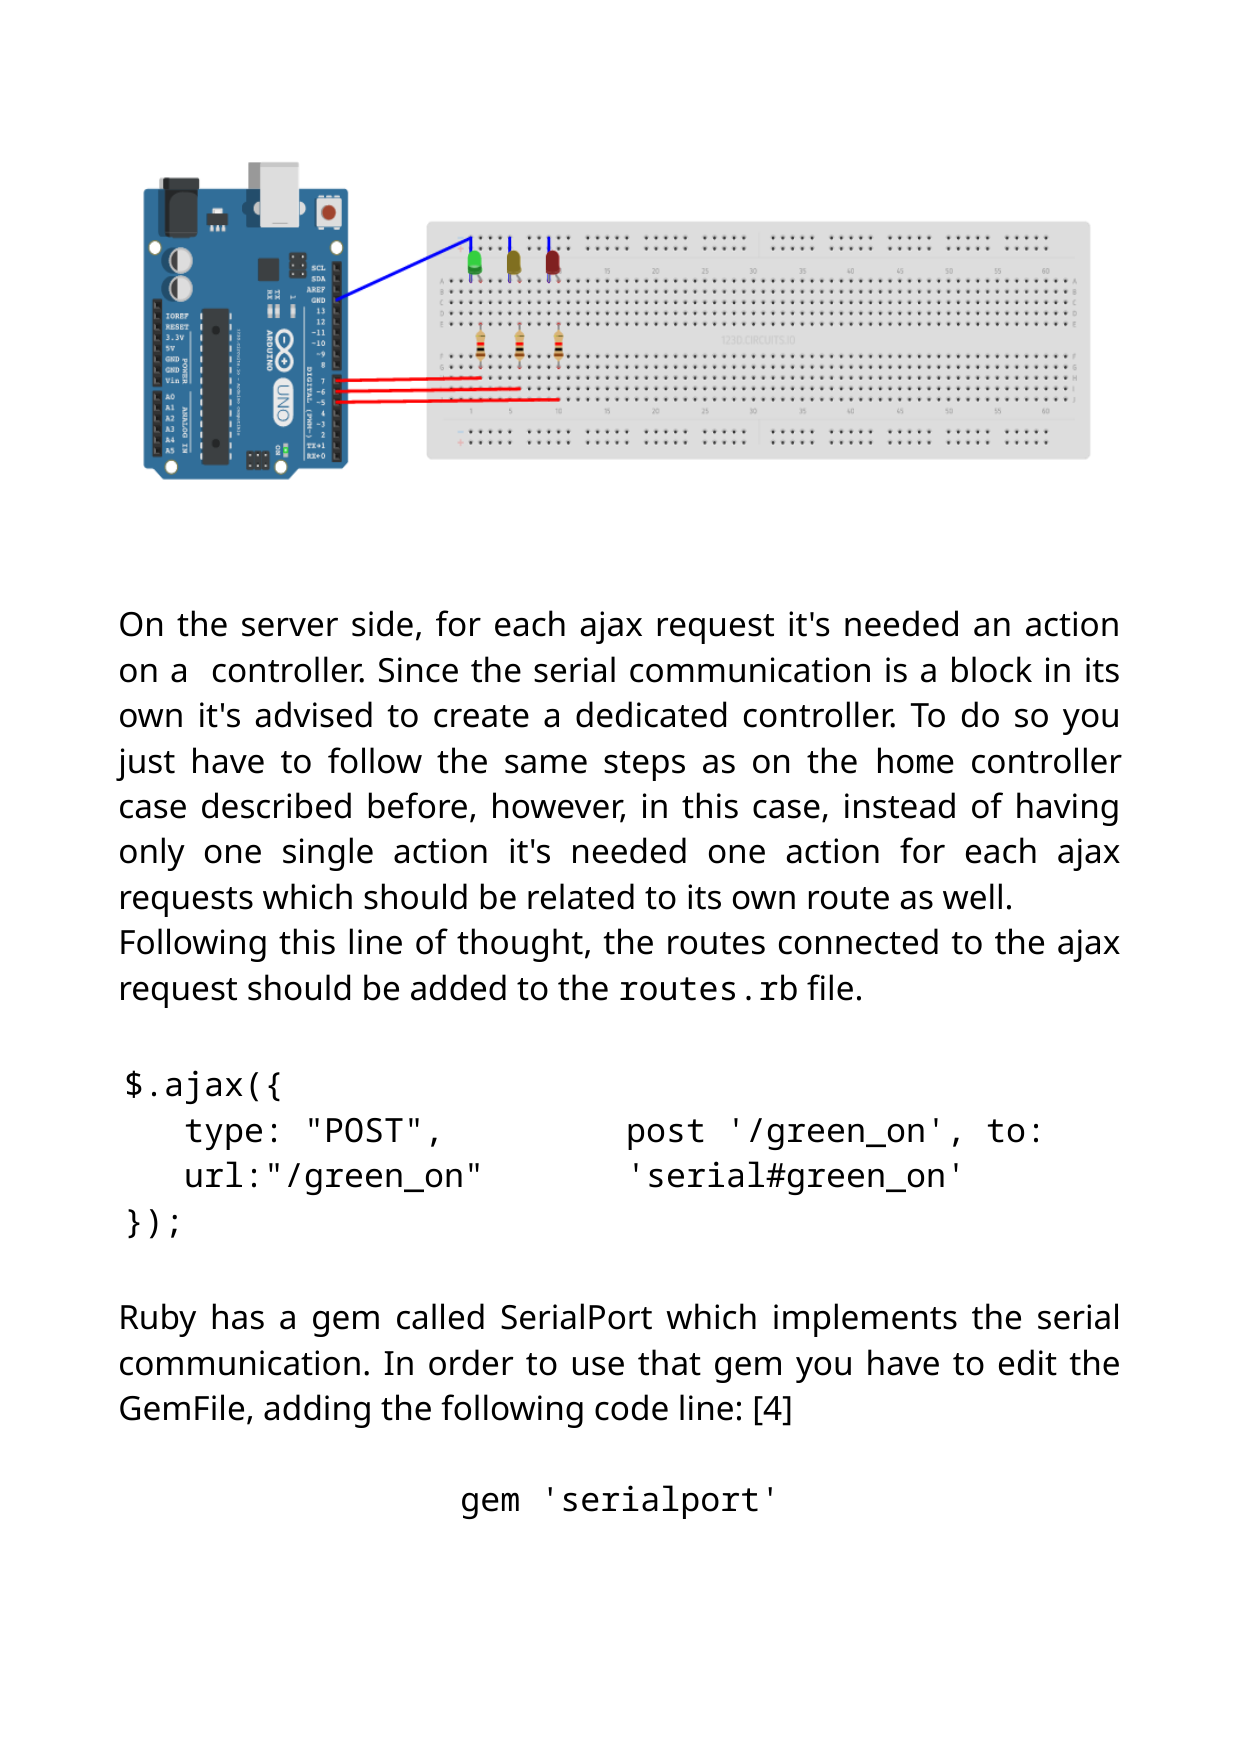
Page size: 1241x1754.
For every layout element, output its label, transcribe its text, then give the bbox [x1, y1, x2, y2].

table_header $.ajax({ type: "POST", url:"/green_on" }); [119, 1056, 620, 1248]
text gem 'serialport' [118, 1476, 1122, 1521]
text On the server side, for each ajax request it's needed an action on a controller. Since the serial communication is a block in its own it's advised to create a dedicated controller. To do so you just have to follow the same steps as on the home controller case described before, however, in this case, instead of having only one single action it's needed one action for each ajax requests which should be related to its own route as well. [118, 601, 1122, 919]
picture [76, 146, 1143, 511]
table_header post '/green_on', to: 'serial#green_on' [621, 1056, 1122, 1248]
text Following this line of thought, the routes connected to the ajax request should be added to the routes.rb file. [118, 919, 1122, 1010]
text Ruby has a gem called SerialPort which implements the serial communication. In order to use that gem you have to edit the GemFile, adding the following code line: [4] [118, 1294, 1122, 1430]
